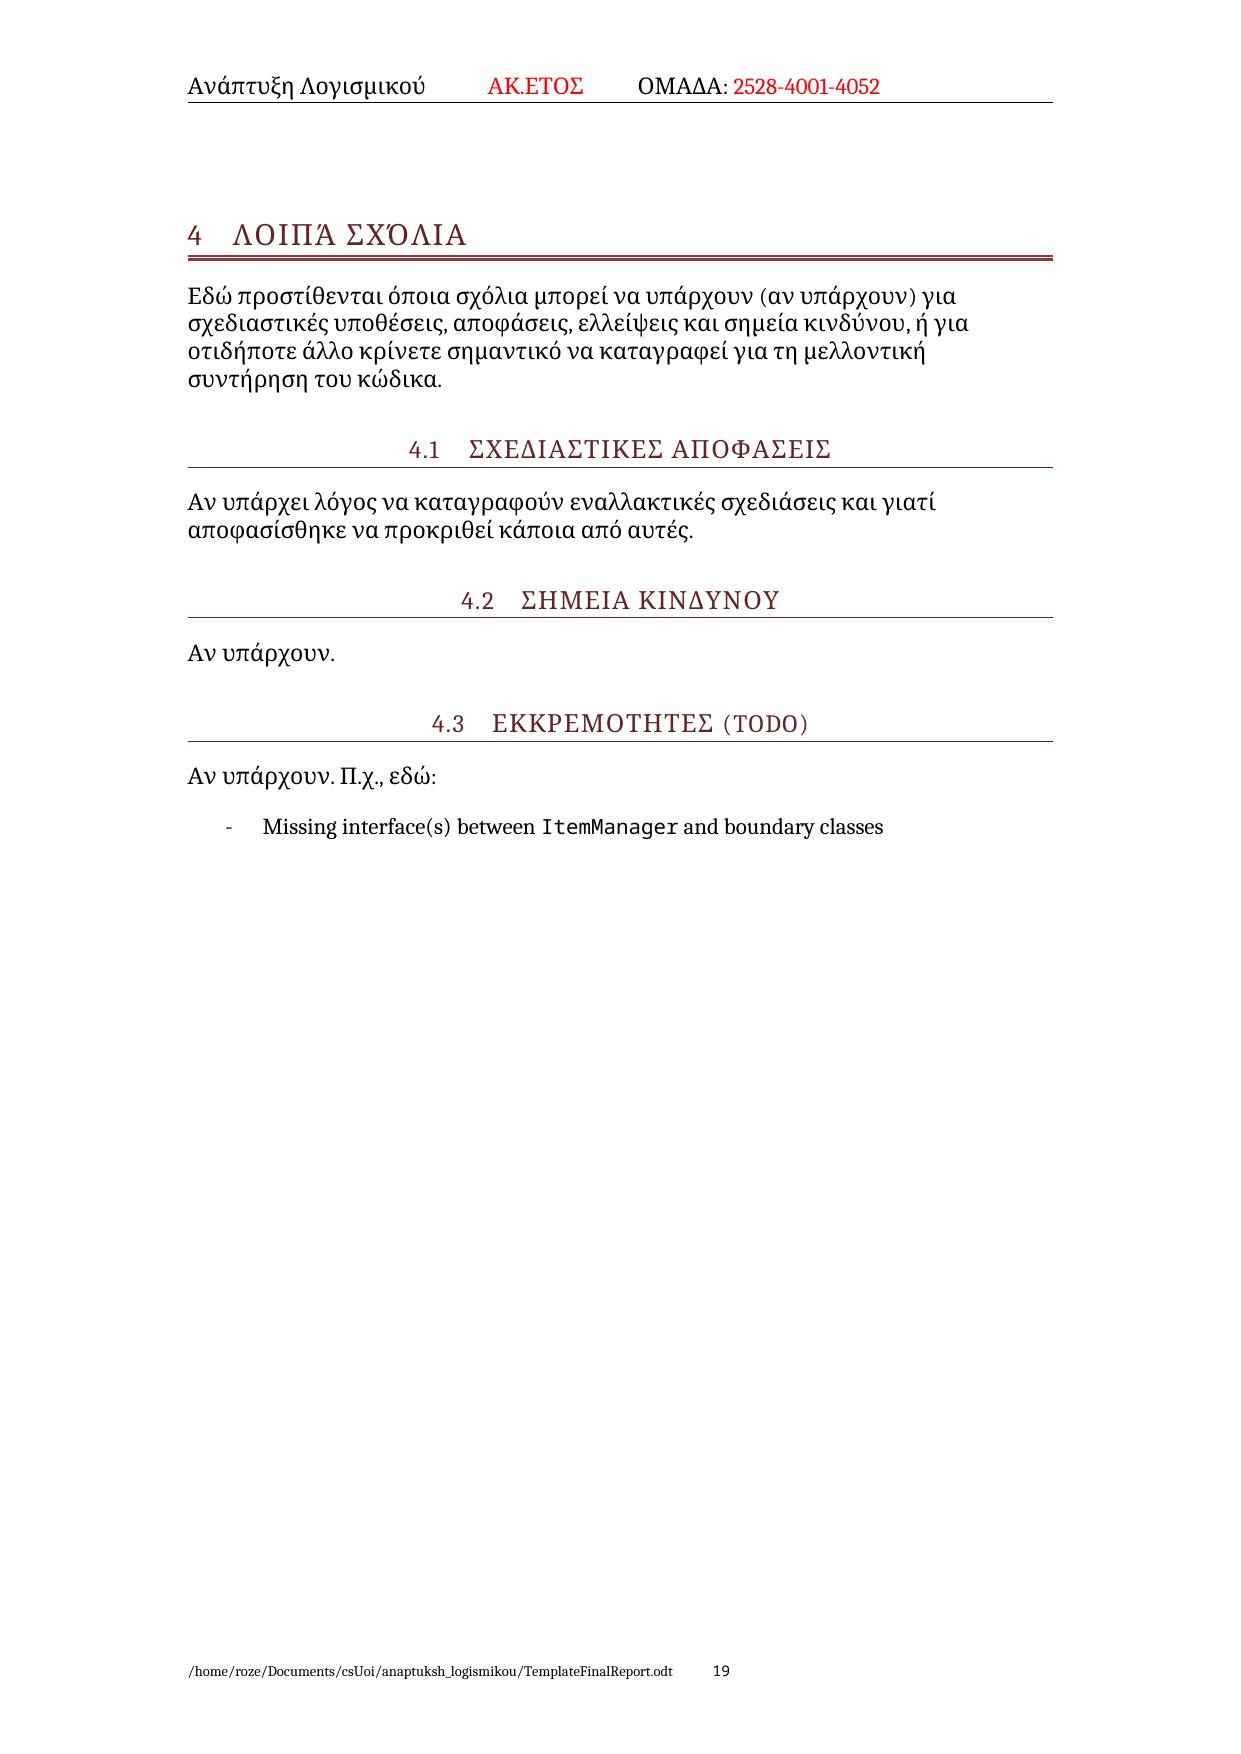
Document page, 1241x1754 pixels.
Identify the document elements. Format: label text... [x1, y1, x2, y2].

text Αν υπάρχουν. Π.χ., εδώ: [187, 764, 1053, 790]
text Αν υπάρχουν. [187, 641, 1053, 667]
subtitle ΣΗΜΕΙΑ ΚΙΝΔΥΝΟΥ [187, 587, 1053, 618]
text Αν υπάρχει λόγος να καταγραφούν εναλλακτικές σχεδιάσεις και γιατί αποφασίσθηκε να προκριθεί κάποια από αυτές. [187, 490, 1053, 544]
subtitle ΕΚΚΡΕΜΟΤΗΤΕΣ (ToDo) [187, 710, 1053, 742]
subtitle ΣΧΕΔΙΑΣΤΙΚΕΣ ΑΠΟΦΑΣΕΙΣ [187, 436, 1053, 468]
list Missing interface(s) between ItemManager and boundary classes [225, 812, 1053, 841]
text Εδώ προστίθενται όποια σχόλια μπορεί να υπάρχουν (αν υπάρχουν) για σχεδιαστικές υποθέσεις, αποφάσεις, ελλείψεις και σημεία κινδύνου, ή για οτιδήποτε άλλο κρίνετε σημαντικό να καταγραφεί για τη μελλοντική συντήρηση του κώδικα. [187, 284, 1053, 393]
subtitle λοιπά σχόλια [187, 219, 1053, 261]
